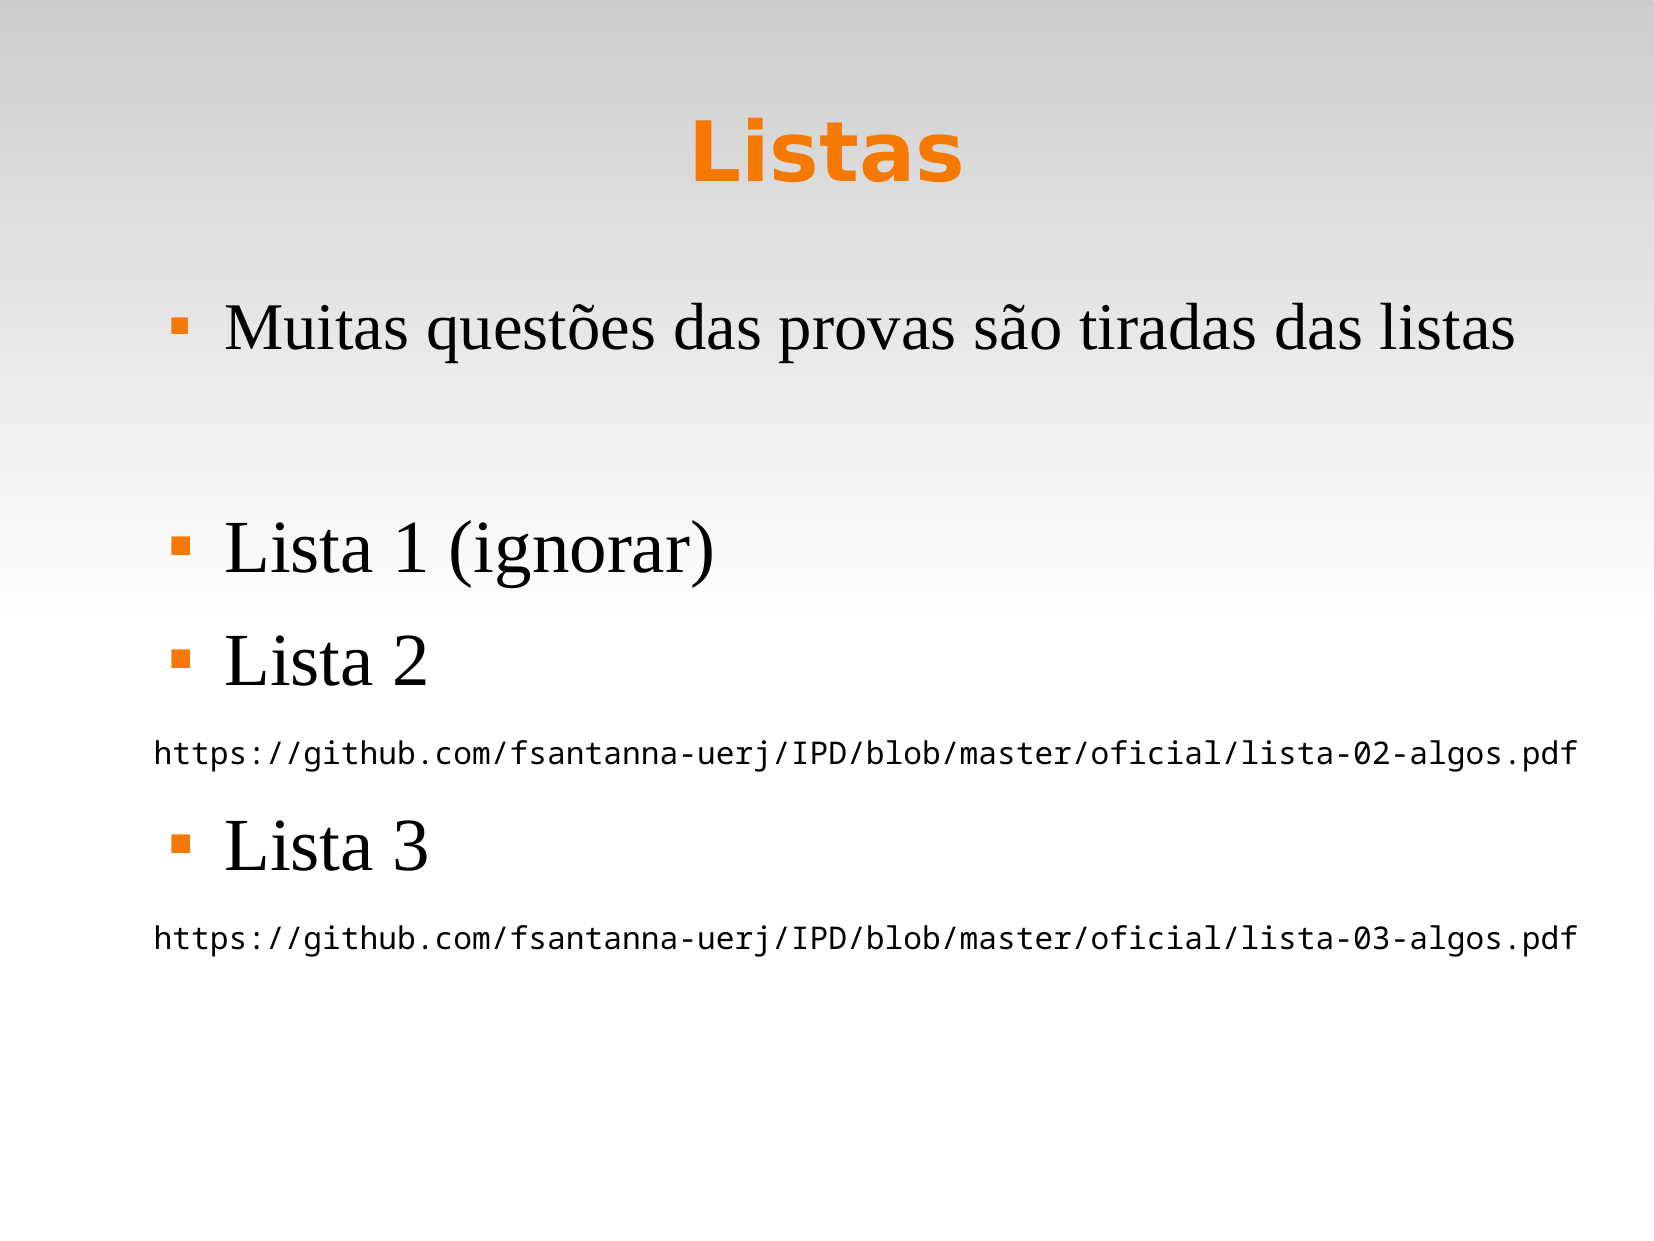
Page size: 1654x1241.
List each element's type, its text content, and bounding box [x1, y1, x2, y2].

list Muitas questões das provas são tiradas das listas Lista 1 (ignorar) Lista 2 https://github.com/fsantanna-uerj/IPD/blob/master/oficial/lista-02-algos.pdf Lista 3 https://github.com/fsantanna-uerj/IPD/blob/master/oficial/lista-03-algos.pdf [82, 290, 1644, 1152]
title Listas [82, 49, 1571, 257]
